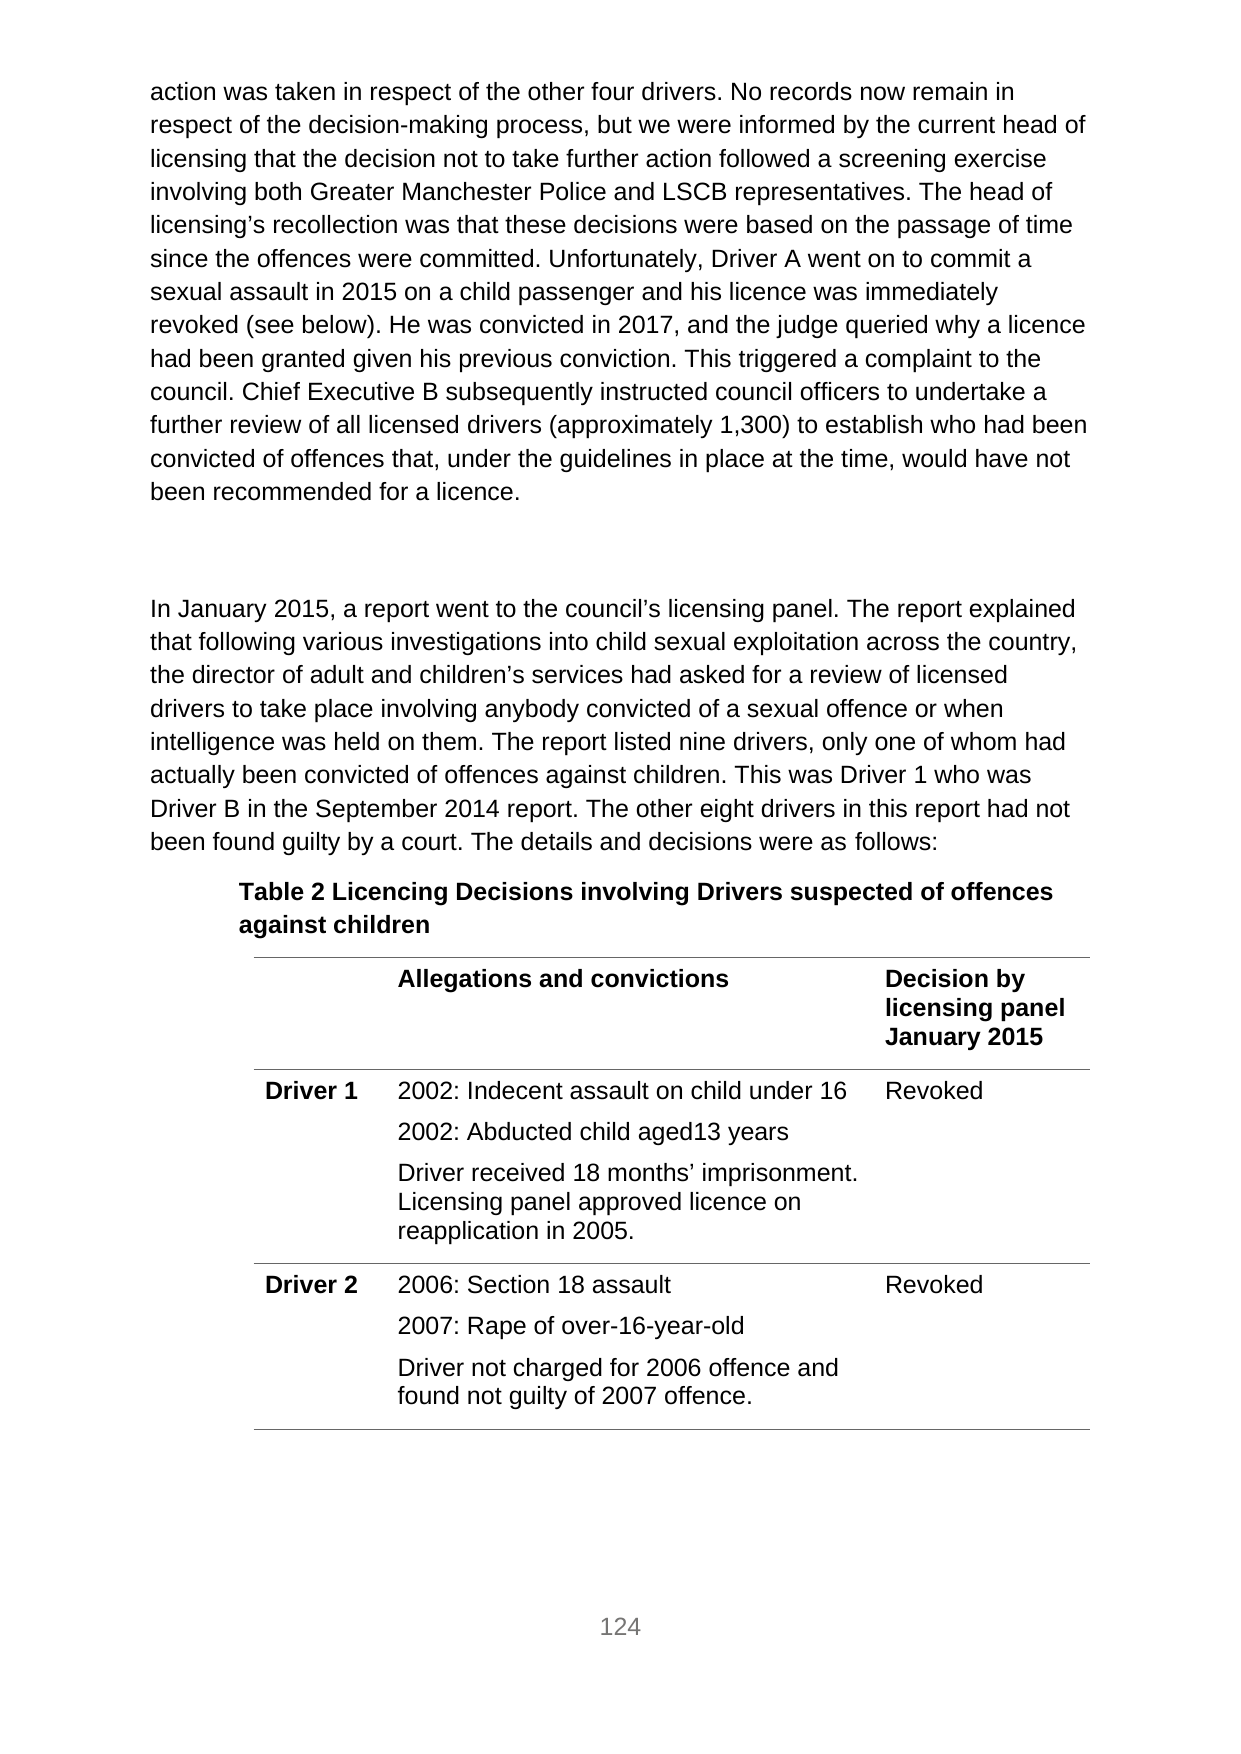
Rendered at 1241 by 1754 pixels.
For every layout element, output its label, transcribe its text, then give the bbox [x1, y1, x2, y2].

table_header [254, 958, 386, 1069]
table_cell 2002: Indecent assault on child under 16 2002: Abducted child aged13 years Driver received 18 months’ imprisonment. Licensing panel approved licence on reapplication in 2005. [386, 1070, 873, 1263]
text action was taken in respect of the other four drivers. No records now remain in respect of the decision-making process, but we were informed by the current head of licensing that the decision not to take further action followed a screening exercise involving both Greater Manchester Police and LSCB representatives. The head of licensing’s recollection was that these decisions were based on the passage of time since the offences were committed. Unfortunately, Driver A went on to commit a sexual assault in 2015 on a child passenger and his licence was immediately revoked (see below). He was convicted in 2017, and the judge queried why a licence had been granted given his previous conviction. This triggered a complaint to the council. Chief Executive B subsequently instructed council officers to undertake a further review of all licensed drivers (approximately 1,300) to establish who had been convicted of offences that, under the guidelines in place at the time, would have not been recommended for a licence. [150, 74, 1090, 507]
table_header Decision by licensing panel January 2015 [874, 958, 1090, 1069]
table_cell Driver 2 [254, 1264, 386, 1428]
text In January 2015, a report went to the council’s licensing panel. The report explained that following various investigations into child sexual exploitation across the country, the director of adult and children’s services had asked for a review of licensed drivers to take place involving anybody convicted of a sexual offence or when intelligence was held on them. The report listed nine drivers, only one of whom had actually been convicted of offences against children. This was Driver 1 who was Driver B in the September 2014 report. The other eight drivers in this report had not been found guilty by a court. The details and decisions were as follows: [150, 591, 1090, 857]
table_cell Revoked [874, 1070, 1090, 1263]
table_header Allegations and convictions [386, 958, 873, 1069]
table_cell Revoked [874, 1264, 1090, 1428]
table_cell Driver 1 [254, 1070, 386, 1263]
table_cell 2006: Section 18 assault 2007: Rape of over-16-year-old Driver not charged for 2006 offence and found not guilty of 2007 offence. [386, 1264, 873, 1428]
text Table 2 Licencing Decisions involving Drivers suspected of offences against children [239, 874, 1090, 941]
